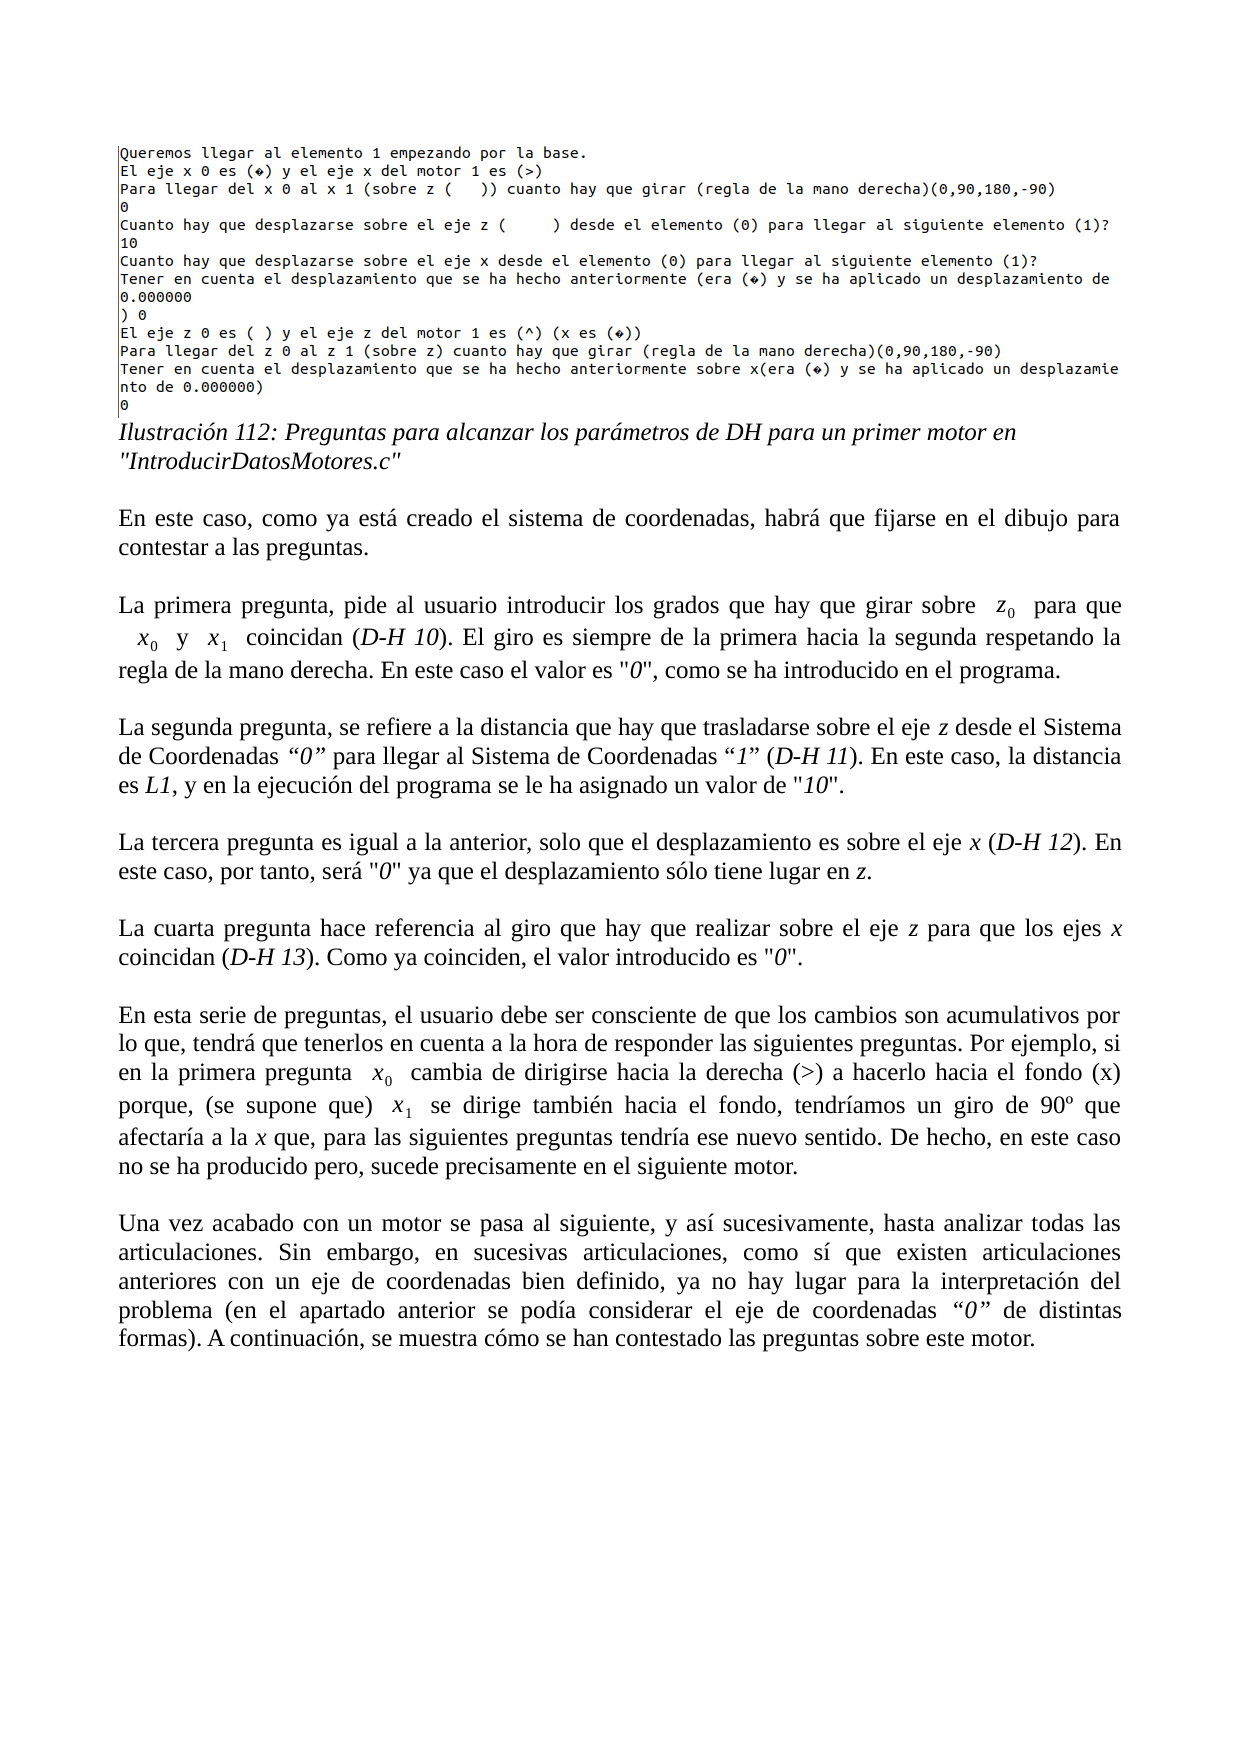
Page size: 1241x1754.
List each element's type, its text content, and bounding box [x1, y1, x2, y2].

text La primera pregunta, pide al usuario introducir los grados que hay que girar sobrepara queycoincidan (D-H 10). El giro es siempre de la primera hacia la segunda respetando la regla de la mano derecha. En este caso el valor es "0", como se ha introducido en el programa. [118, 590, 1122, 683]
text Una vez acabado con un motor se pasa al siguiente, y así sucesivamente, hasta analizar todas las articulaciones. Sin embargo, en sucesivas articulaciones, como sí que existen articulaciones anteriores con un eje de coordenadas bien definido, ya no hay lugar para la interpretación del problema (en el apartado anterior se podía considerar el eje de coordenadas “0” de distintas formas). A continuación, se muestra cómo se han contestado las preguntas sobre este motor. [118, 1208, 1122, 1352]
text La tercera pregunta es igual a la anterior, solo que el desplazamiento es sobre el eje x (D-H 12). En este caso, por tanto, será "0" ya que el desplazamiento sólo tiene lugar en z. [118, 827, 1122, 885]
text La cuarta pregunta hace referencia al giro que hay que realizar sobre el eje z para que los ejes x coincidan (D-H 13). Como ya coinciden, el valor introducido es "0". [118, 913, 1122, 971]
text En esta serie de preguntas, el usuario debe ser consciente de que los cambios son acumulativos por lo que, tendrá que tenerlos en cuenta a la hora de responder las siguientes preguntas. Por ejemplo, si en la primera preguntacambia de dirigirse hacia la derecha (>) a hacerlo hacia el fondo (x) porque, (se supone que)se dirige también hacia el fondo, tendríamos un giro de 90º que afectaría a la x que, para las siguientes preguntas tendría ese nuevo sentido. De hecho, en este caso no se ha producido pero, sucede precisamente en el siguiente motor. [118, 1000, 1122, 1180]
text Ilustración 112: Preguntas para alcanzar los parámetros de DH para un primer motor en "IntroducirDatosMotores.c" [118, 418, 1122, 475]
text En este caso, como ya está creado el sistema de coordenadas, habrá que fijarse en el dibujo para contestar a las preguntas. [118, 503, 1122, 561]
text La segunda pregunta, se refiere a la distancia que hay que trasladarse sobre el eje z desde el Sistema de Coordenadas “0” para llegar al Sistema de Coordenadas “1” (D-H 11). En este caso, la distancia es L1, y en la ejecución del programa se le ha asignado un valor de "10". [118, 712, 1122, 798]
